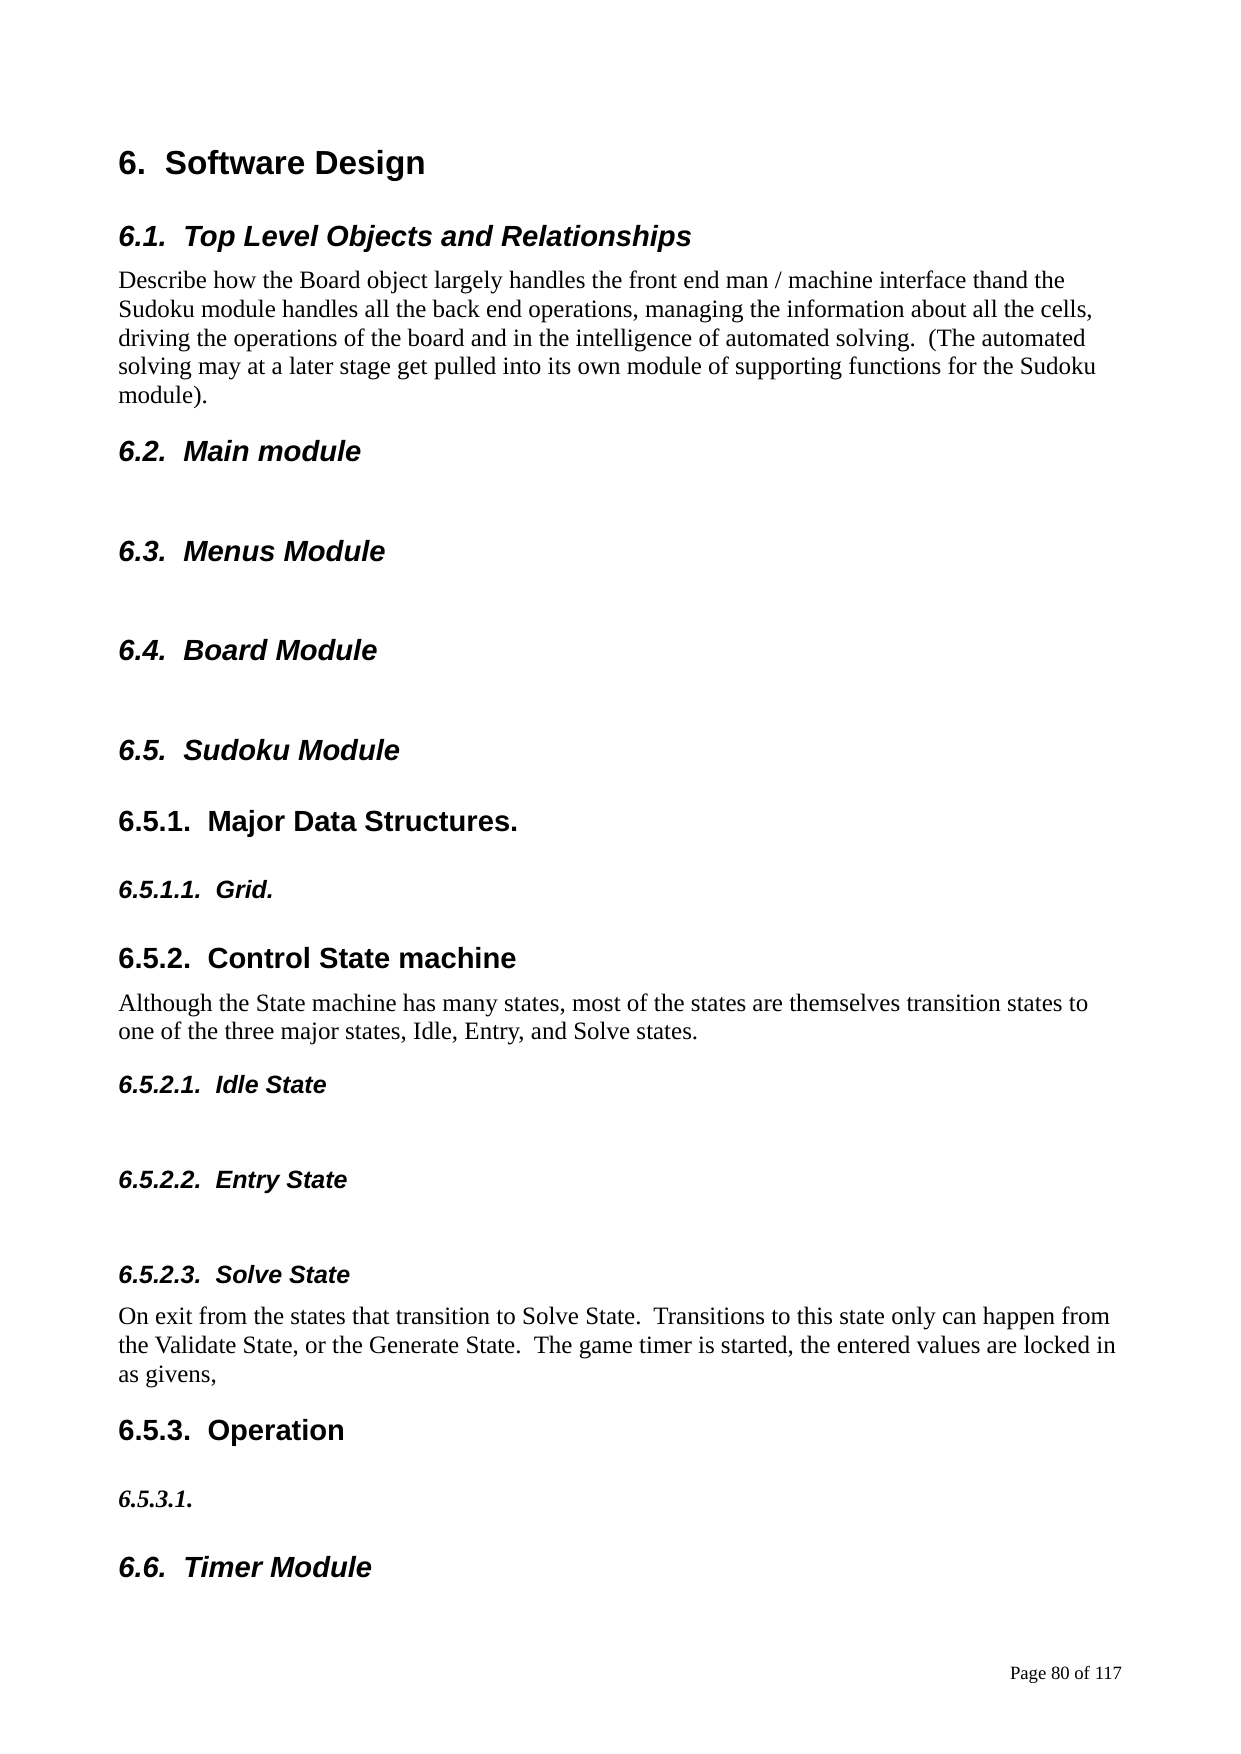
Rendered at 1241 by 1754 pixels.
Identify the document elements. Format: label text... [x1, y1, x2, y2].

subtitle Main module [118, 434, 1122, 467]
text On exit from the states that transition to Solve State. Transitions to this state only can happen from the Validate State, or the Generate State. The game timer is started, the entered values are locked in as givens, [118, 1301, 1122, 1388]
subtitle Timer Module [118, 1550, 1122, 1583]
subtitle Operation [118, 1413, 1122, 1446]
subtitle Top Level Objects and Relationships [118, 219, 1122, 253]
subtitle Board Module [118, 633, 1122, 667]
text Describe how the Board object largely handles the front end man / machine interface thand the Sudoku module handles all the back end operations, managing the information about all the cells, driving the operations of the board and in the intelligence of automated solving. (The automated solving may at a later stage get pulled into its own module of supporting functions for the Sudoku module). [118, 265, 1122, 409]
subtitle Software Design [118, 143, 1122, 182]
subtitle Grid. [118, 875, 1122, 904]
subtitle Idle State [118, 1070, 1122, 1099]
subtitle Control State machine [118, 942, 1122, 975]
subtitle Entry State [118, 1165, 1122, 1194]
text Although the State machine has many states, most of the states are themselves transition states to one of the three major states, Idle, Entry, and Solve states. [118, 988, 1122, 1045]
subtitle Sudoku Module [118, 733, 1122, 767]
subtitle Major Data Structures. [118, 804, 1122, 838]
subtitle Solve State [118, 1260, 1122, 1289]
subtitle Menus Module [118, 534, 1122, 567]
